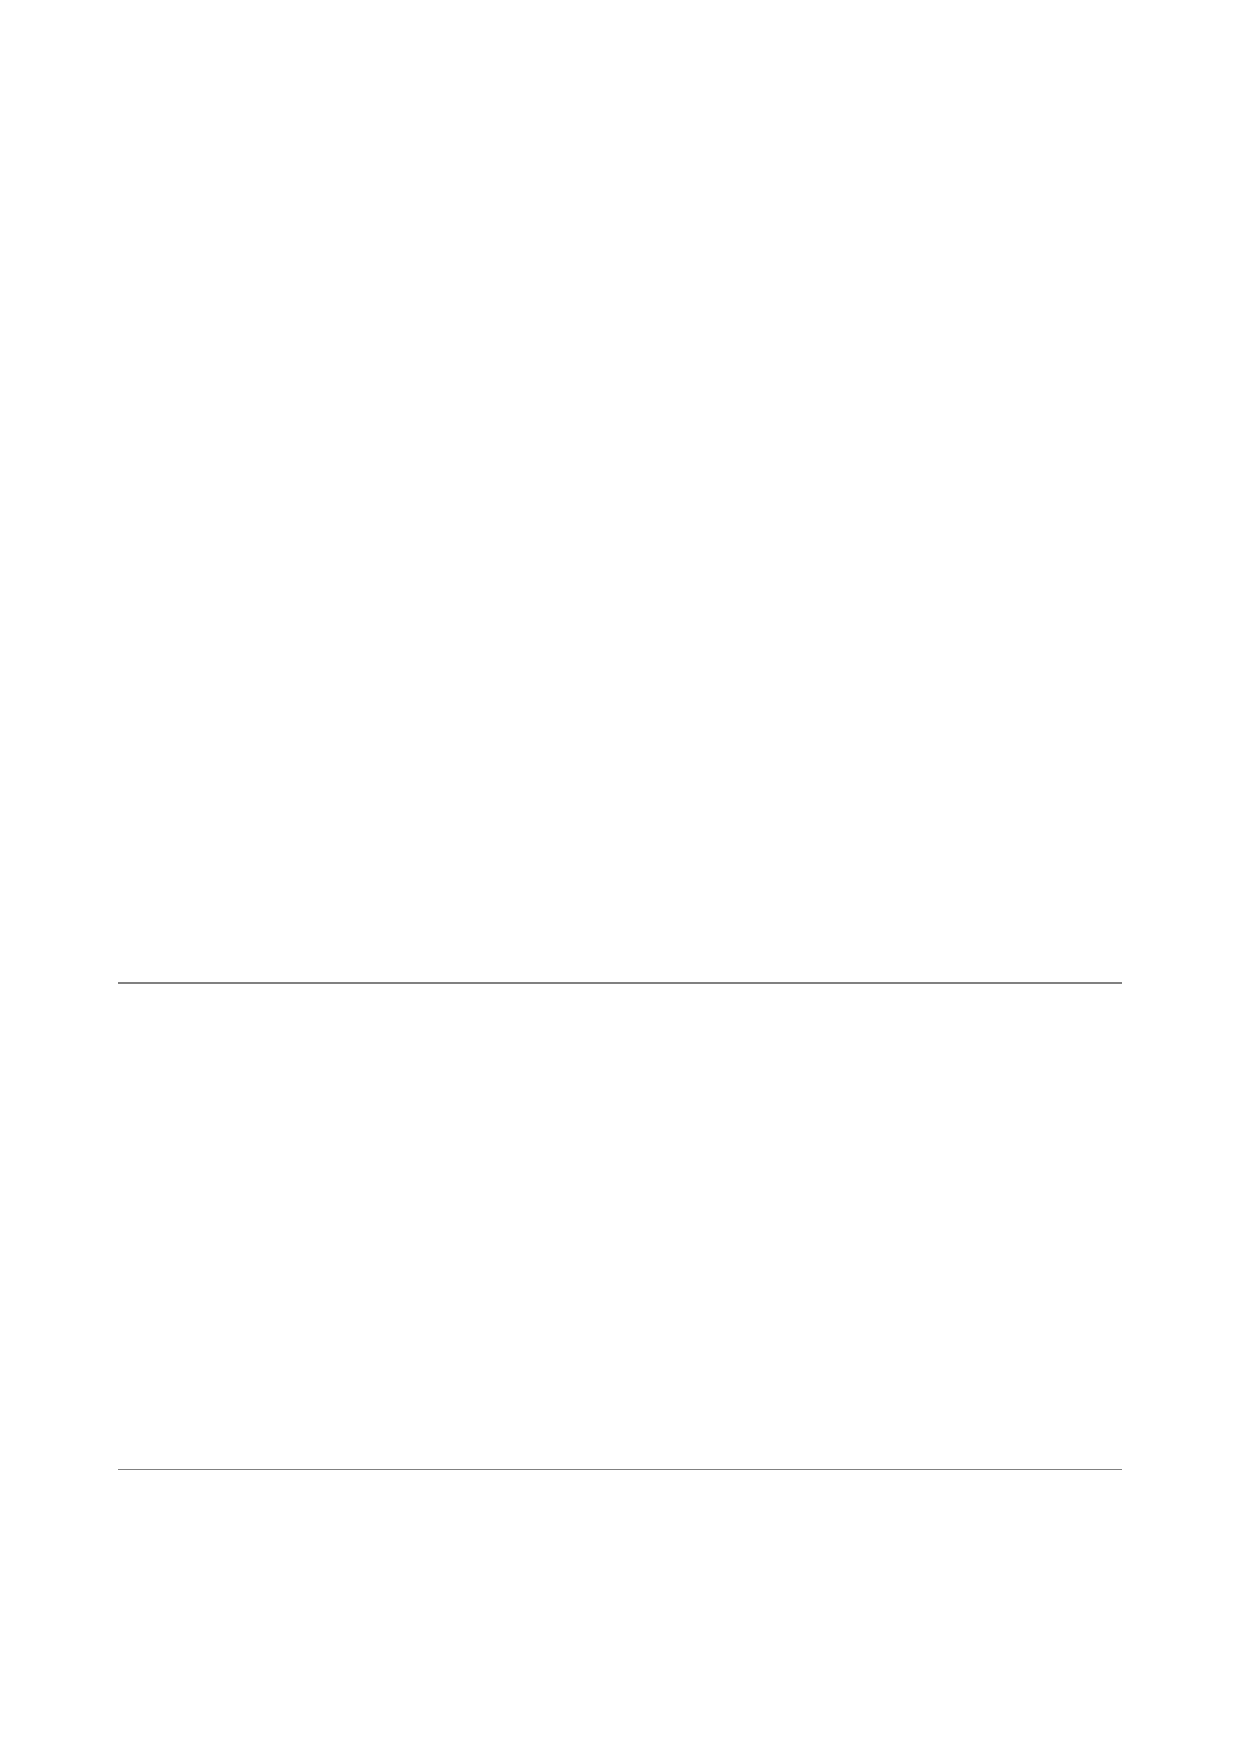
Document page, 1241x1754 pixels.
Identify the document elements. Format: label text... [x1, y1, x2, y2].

text └───────────────┘ [118, 837, 1122, 861]
text let obj = {}; [118, 246, 1122, 270]
text │ [487, 670, 1122, 693]
text │ ... │ [118, 503, 336, 526]
text Потому что почти все объекты в JS в итоге наследуют методы от него. [118, 1150, 1122, 1179]
text │ hasOwnProperty() │ [118, 461, 1122, 485]
text │ Object.prototype │ [118, 377, 1122, 401]
text console.log(user.hasOwnProperty); // функция из Object.prototype [118, 1413, 1122, 1436]
text Например: [118, 1198, 1122, 1227]
text ┌───────▼───────┐ [118, 712, 1122, 735]
text Создаём объект: [118, 199, 1122, 227]
text name: "John" [118, 1287, 1122, 1311]
text │ [118, 586, 1122, 610]
subtitle 🧩 Визуальная схема [118, 118, 1122, 176]
text ┌──────────────────────────┐ [118, 336, 1122, 359]
text │ obj │ [118, 753, 1122, 777]
text Что происходит: [118, 288, 1122, 317]
subtitle 🟢 Почему называют Object.prototype «прототипом объектов»? [118, 999, 1122, 1127]
text │ [118, 670, 486, 693]
text }; [118, 1329, 1122, 1353]
text └───────────┬──────────────┘ [118, 544, 1122, 568]
text │ toString() │ [118, 419, 1122, 443]
text То есть: [118, 879, 1122, 907]
text [[Prototype]] │ [118, 628, 1122, 652]
text obj.__proto__ === Object.prototype [118, 926, 1122, 950]
text │ ... │ [337, 503, 674, 526]
text │ ... │ [675, 503, 1122, 526]
text │ (пустой) │ [118, 795, 1122, 819]
text let user = { [118, 1246, 1122, 1269]
